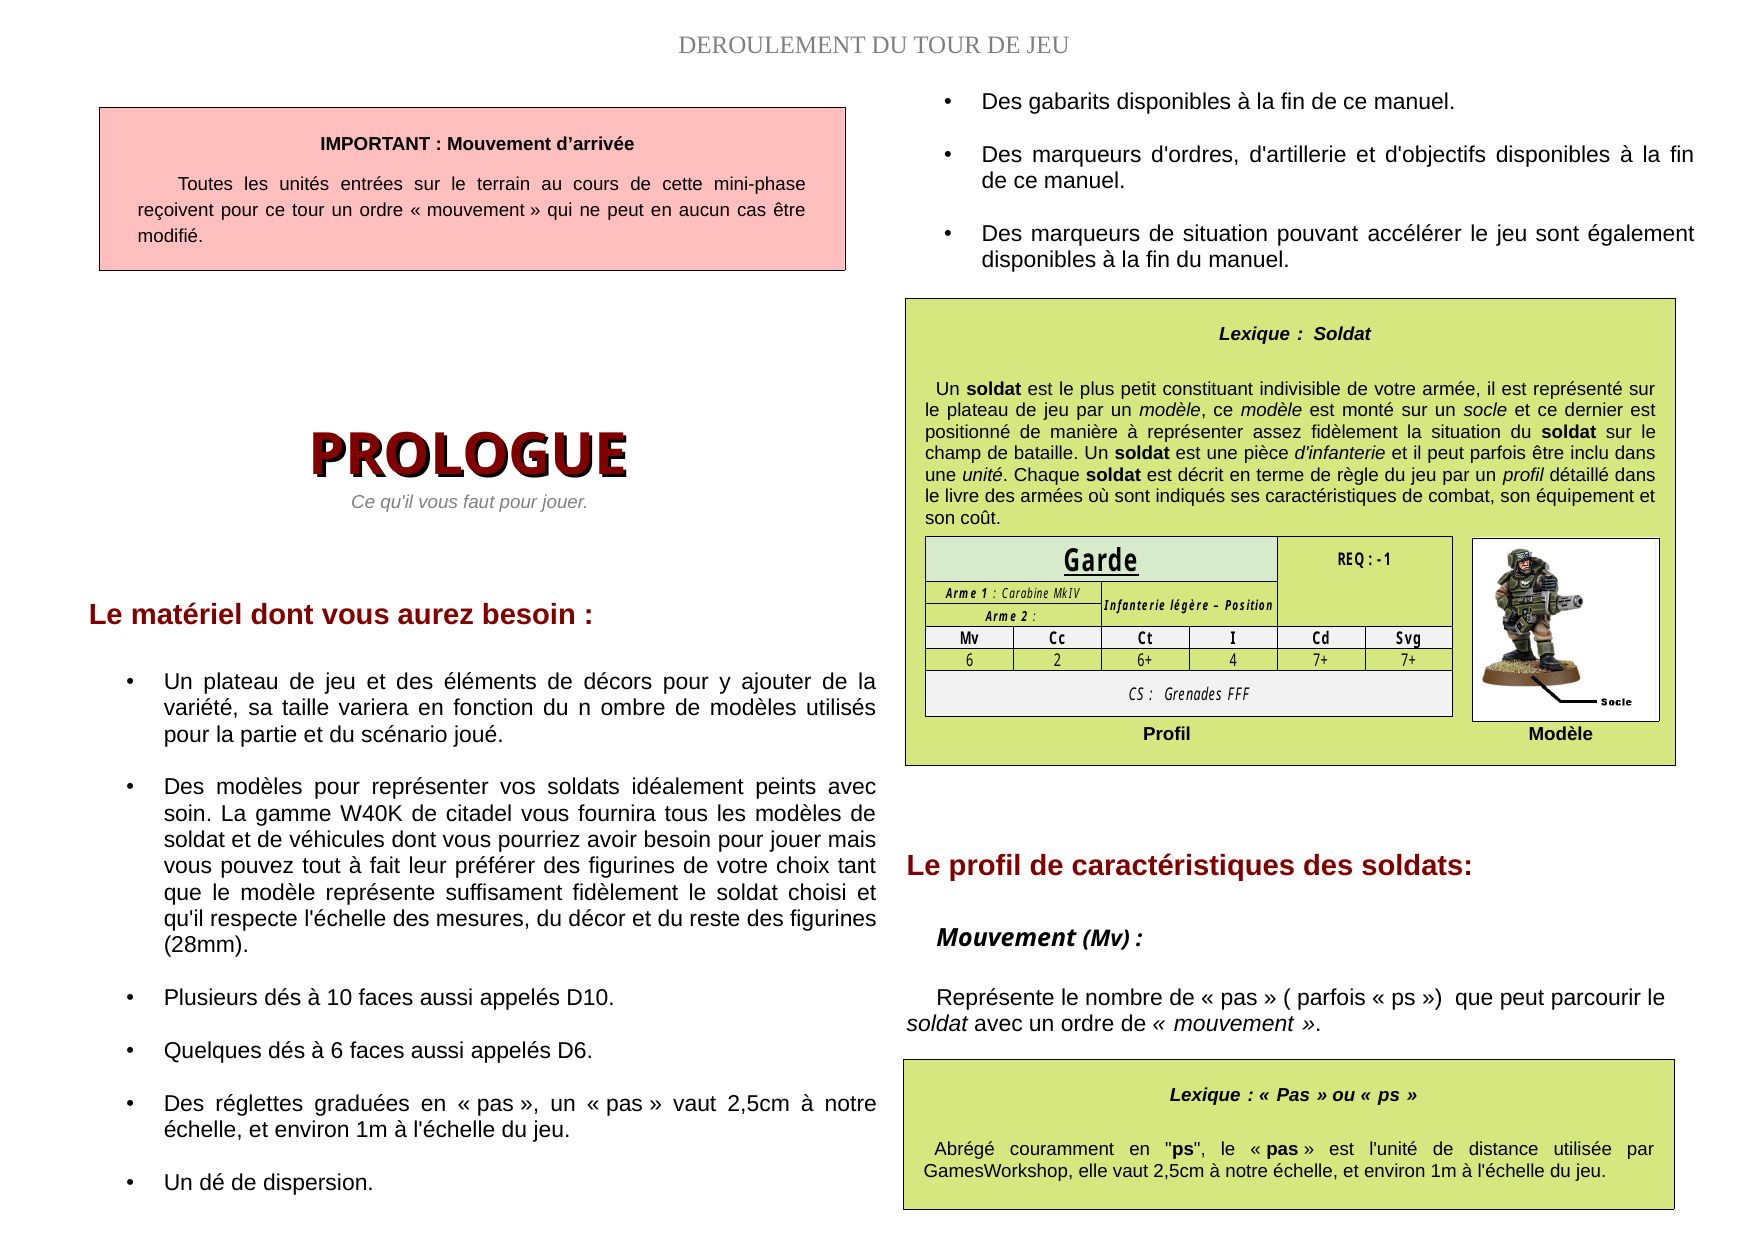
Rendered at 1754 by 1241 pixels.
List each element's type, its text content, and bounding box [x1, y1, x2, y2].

list Un plateau de jeu et des éléments de décors pour y ajouter de la variété, sa taille variera en fonction du n ombre de modèles utilisés pour la partie et du scénario joué. [126, 643, 877, 747]
list Des modèles pour représenter vos soldats idéalement peints avec soin. La gamme W40K de citadel vous fournira tous les modèles de soldat et de véhicules dont vous pourriez avoir besoin pour jouer mais vous pouvez tout à fait leur préférer des figurines de votre choix tant que le modèle représente suffisament fidèlement le soldat choisi et qu'il respecte l'échelle des mesures, du décor et du reste des figurines (28mm). [126, 759, 877, 958]
subtitle PROLOGUE [59, 412, 877, 491]
subtitle Le matériel dont vous aurez besoin : [88, 597, 877, 631]
text Abrégé couramment en "ps", le « pas » est l'unité de distance utilisée par GamesWorkshop, elle vaut 2,5cm à notre échelle, et environ 1m à l'échelle du jeu. [923, 1138, 1654, 1181]
picture [1475, 540, 1656, 719]
list Des gabarits disponibles à la fin de ce manuel. [944, 88, 1695, 114]
text Lexique : « Pas » ou « ps » [923, 1084, 1654, 1106]
list Un dé de dispersion. [126, 1154, 877, 1195]
list Quelques dés à 6 faces aussi appelés D6. [126, 1022, 877, 1063]
text Toutes les unités entrées sur le terrain au cours de cette mini-phase reçoivent pour ce tour un ordre « mouvement » qui ne peut en aucun cas être modifié. [137, 170, 806, 247]
subtitle Ce qu'il vous faut pour jouer. [59, 491, 877, 513]
text Représente le nombre de « pas » ( parfois « ps ») que peut parcourir le soldat avec un ordre de « mouvement ». [906, 966, 1665, 1037]
list Un soldat est le plus petit constituant indivisible de votre armée, il est représenté sur le plateau de jeu par un modèle, ce modèle est monté sur un socle et ce dernier est positionné de manière à représenter assez fidèlement la situation du soldat sur le champ de bataille. Un soldat est une pièce d'infanterie et il peut parfois être inclu dans une unité. Chaque soldat est décrit en terme de règle du jeu par un profil détaillé dans le livre des armées où sont indiqués ses caractéristiques de combat, son équipement et son coût. [925, 377, 1656, 528]
text IMPORTANT : Mouvement d’arrivée [119, 132, 825, 154]
subtitle Mouvement (Mv) : [936, 919, 1636, 953]
subtitle Le profil de caractéristiques des soldats: [906, 848, 1695, 882]
list Profil Modèle [914, 723, 1656, 744]
list Des réglettes graduées en « pas », un « pas » vaut 2,5cm à notre échelle, et environ 1m à l'échelle du jeu. [126, 1075, 877, 1142]
list Lexique : Soldat [925, 323, 1656, 345]
list Des marqueurs d'ordres, d'artillerie et d'objectifs disponibles à la fin de ce manuel. [944, 126, 1695, 193]
list Des marqueurs de situation pouvant accélérer le jeu sont également disponibles à la fin du manuel. [944, 205, 1695, 272]
list Plusieurs dés à 10 faces aussi appelés D10. [126, 969, 877, 1010]
